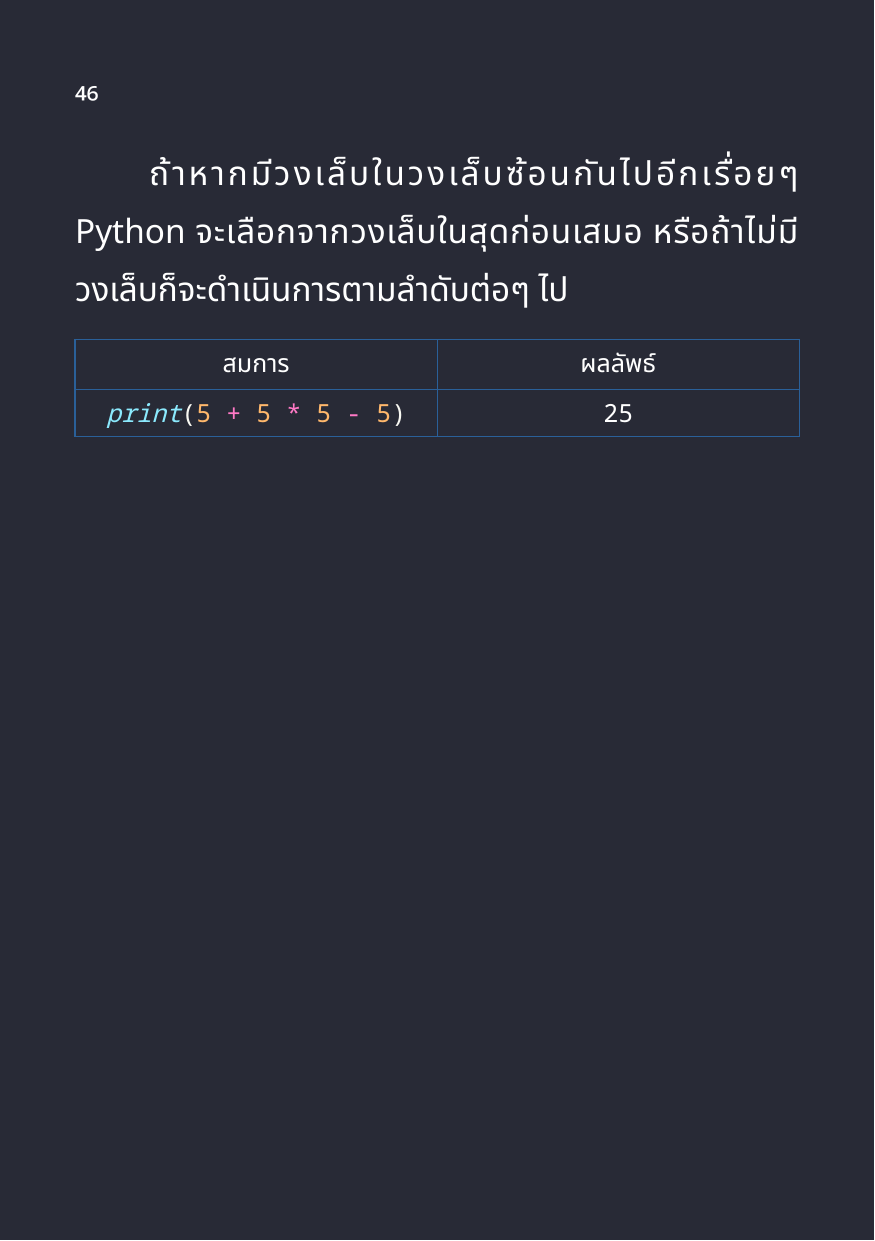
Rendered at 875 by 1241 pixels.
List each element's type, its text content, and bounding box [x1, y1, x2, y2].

table_header ผลลัพธ์ [438, 340, 799, 389]
table_header สมการ [76, 340, 437, 389]
table_cell 25 [438, 390, 799, 436]
table_cell print(5 + 5 * 5 - 5) [76, 390, 437, 436]
text ถ้าหากมีวงเล็บในวงเล็บซ้อนกันไปอีกเรื่อยๆ Python จะเลือกจากวงเล็บในสุดก่อนเสมอ หรือถ้าไม่มีวงเล็บก็จะดำเนินการตามลำดับต่อๆ ไป [75, 150, 799, 317]
